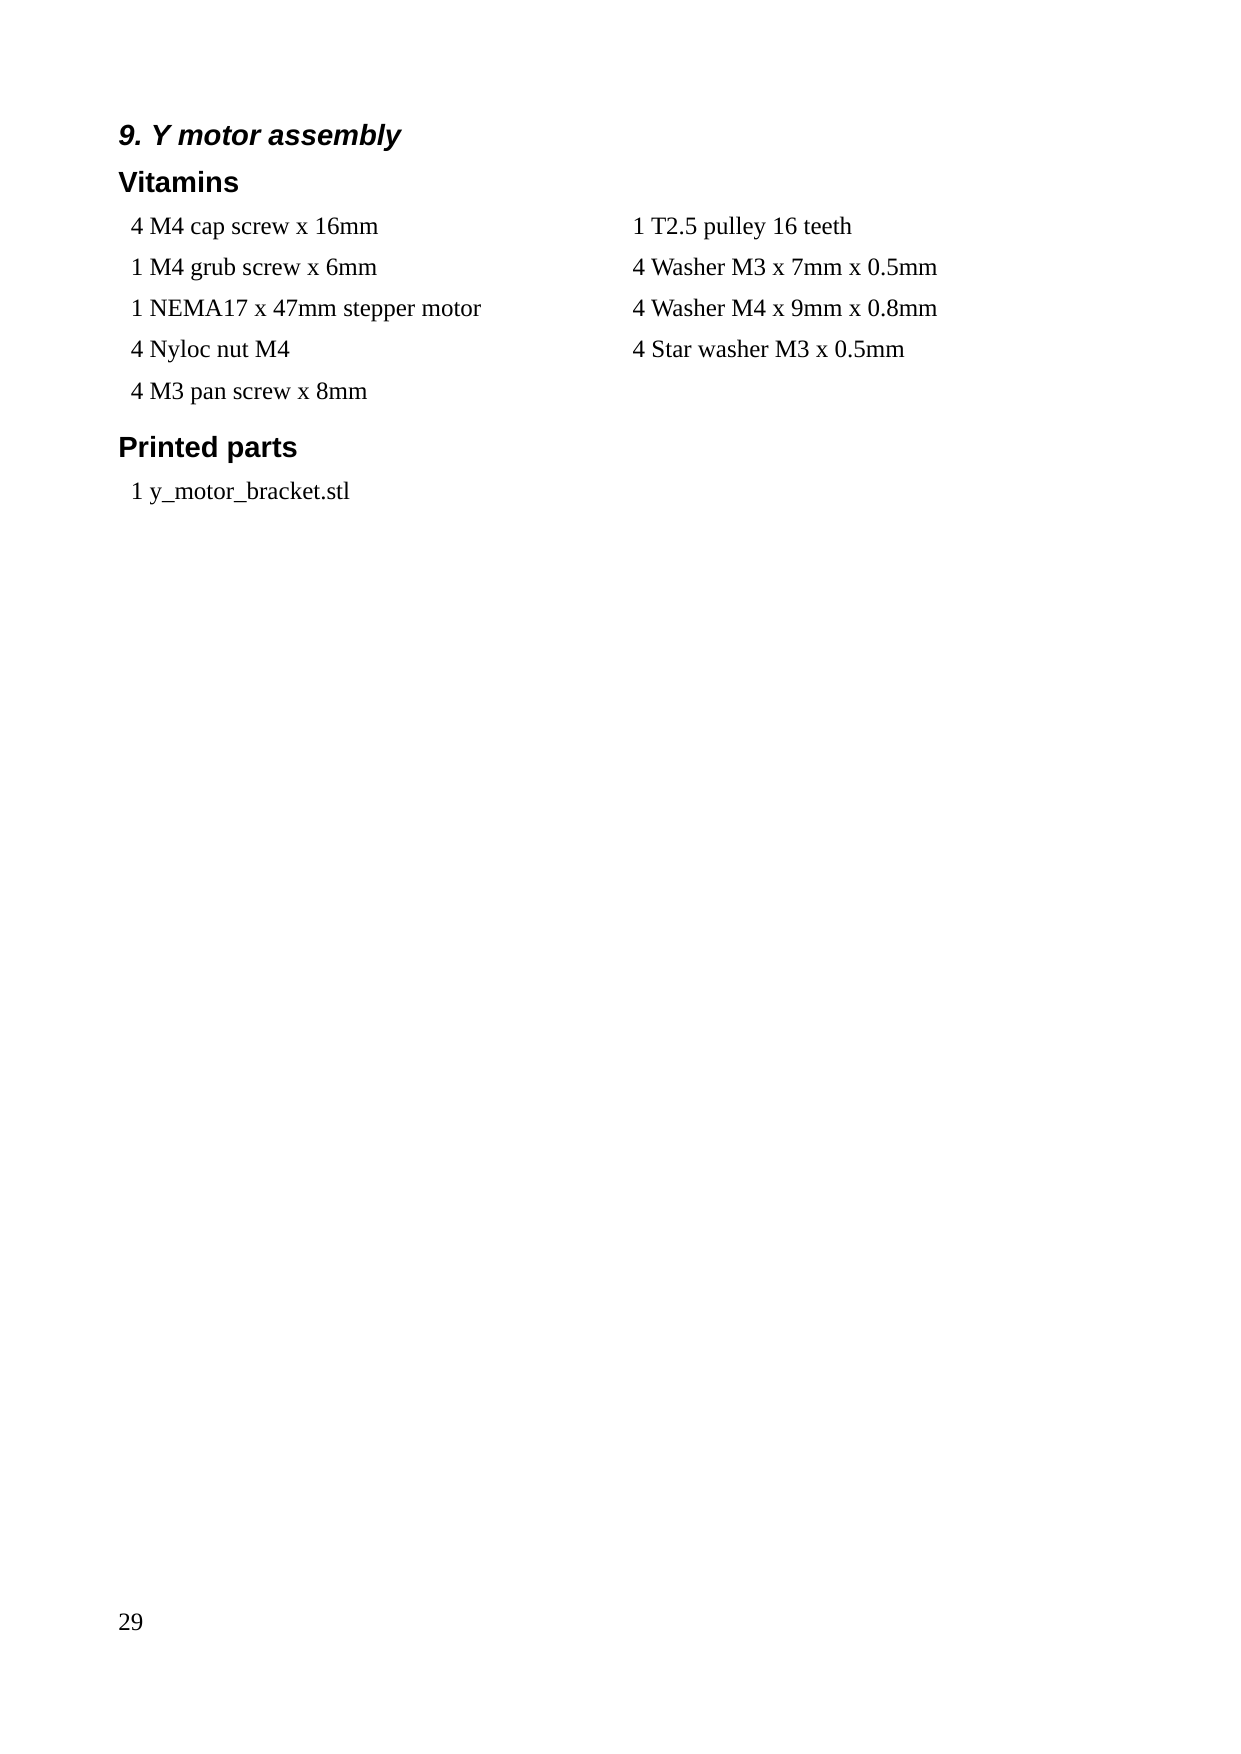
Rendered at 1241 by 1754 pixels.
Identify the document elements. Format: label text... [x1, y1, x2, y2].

table_header 1 T2.5 pulley 16 teeth 4 Washer M3 x 7mm x 0.5mm 4 Washer M4 x 9mm x 0.8mm 4 Star washer M3 x 0.5mm [620, 211, 1122, 417]
subtitle Printed parts [118, 431, 1122, 464]
text 1 y_motor_bracket.stl [118, 476, 1122, 505]
subtitle Y motor assembly [118, 118, 1122, 152]
subtitle Vitamins [118, 165, 1122, 199]
table_header 4 M4 cap screw x 16mm 1 M4 grub screw x 6mm 1 NEMA17 x 47mm stepper motor 4 Nyloc nut M4 4 M3 pan screw x 8mm [118, 211, 620, 417]
